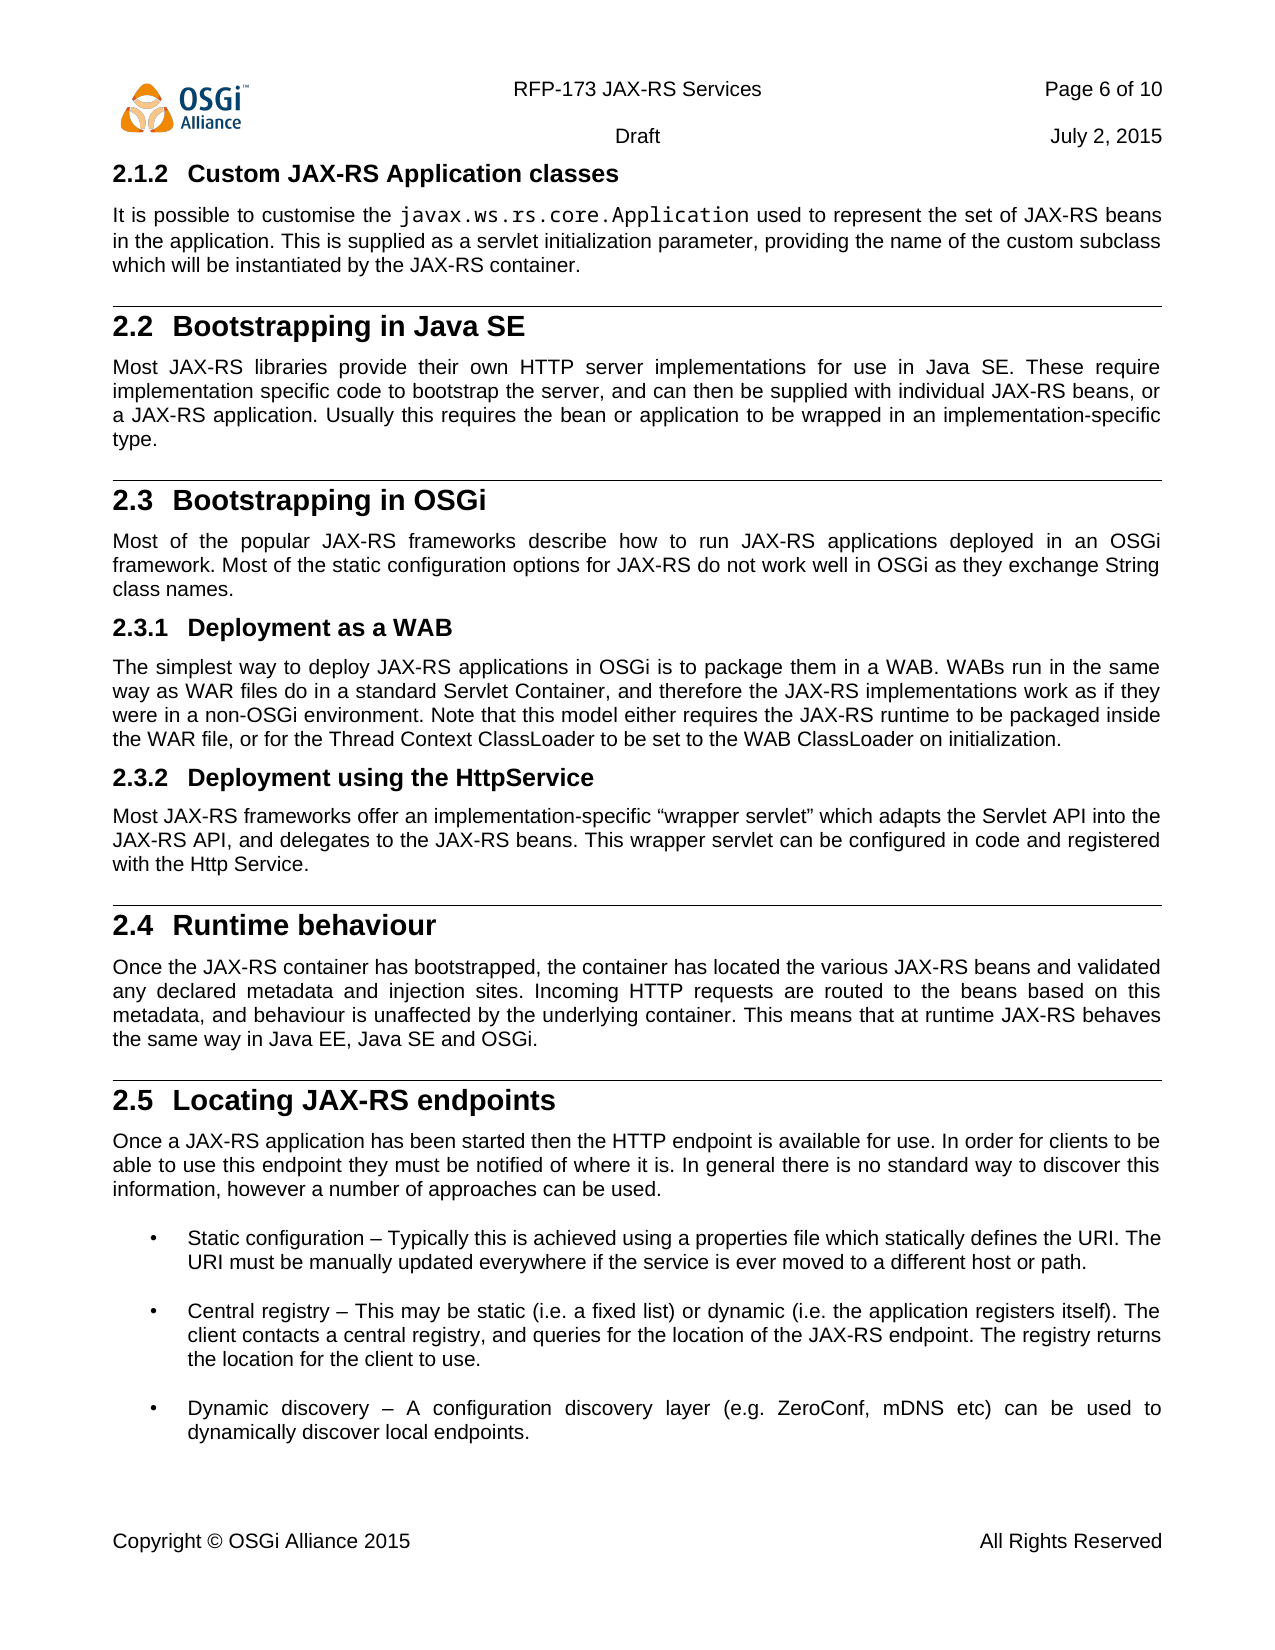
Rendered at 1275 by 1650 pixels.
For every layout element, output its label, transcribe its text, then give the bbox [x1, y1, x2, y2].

subtitle Runtime behaviour [112, 906, 1162, 942]
picture [113, 76, 257, 140]
subtitle Bootstrapping in Java SE [112, 307, 1162, 342]
subtitle Deployment using the HttpService [112, 763, 1162, 792]
list Central registry – This may be static (i.e. a fixed list) or dynamic (i.e. the application registers itself). The client contacts a central registry, and queries for the location of the JAX-RS endpoint. The registry returns the location for the client to use. [150, 1298, 1162, 1371]
text It is possible to customise the javax.ws.rs.core.Application used to represent the set of JAX-RS beans in the application. This is supplied as a servlet initialization parameter, providing the name of the custom subclass which will be instantiated by the JAX-RS container. [112, 200, 1162, 277]
text Most JAX-RS libraries provide their own HTTP server implementations for use in Java SE. These require implementation specific code to bootstrap the server, and can then be supplied with individual JAX-RS beans, or a JAX-RS application. Usually this requires the bean or application to be wrapped in an implementation-specific type. [112, 355, 1162, 451]
text Most of the popular JAX-RS frameworks describe how to run JAX-RS applications deployed in an OSGi framework. Most of the static configuration options for JAX-RS do not work well in OSGi as they exchange String class names. [112, 529, 1162, 601]
subtitle Bootstrapping in OSGi [112, 481, 1162, 517]
subtitle Custom JAX-RS Application classes [112, 159, 1162, 188]
list Static configuration – Typically this is achieved using a properties file which statically defines the URI. The URI must be manually updated everywhere if the service is ever moved to a different host or path. [150, 1226, 1162, 1273]
list Dynamic discovery – A configuration discovery layer (e.g. ZeroConf, mDNS etc) can be used to dynamically discover local endpoints. [150, 1396, 1162, 1443]
subtitle Locating JAX-RS endpoints [112, 1081, 1162, 1116]
text The simplest way to deploy JAX-RS applications in OSGi is to package them in a WAB. WABs run in the same way as WAR files do in a standard Servlet Container, and therefore the JAX-RS implementations work as if they were in a non-OSGi environment. Note that this model either requires the JAX-RS runtime to be packaged inside the WAR file, or for the Thread Context ClassLoader to be set to the WAB ClassLoader on initialization. [112, 655, 1162, 751]
text Once the JAX-RS container has bootstrapped, the container has located the various JAX-RS beans and validated any declared metadata and injection sites. Incoming HTTP requests are routed to the beans based on this metadata, and behaviour is unaffected by the underlying container. This means that at runtime JAX-RS behaves the same way in Java EE, Java SE and OSGi. [112, 954, 1162, 1050]
text Most JAX-RS frameworks offer an implementation-specific “wrapper servlet” which adapts the Servlet API into the JAX-RS API, and delegates to the JAX-RS beans. This wrapper servlet can be configured in code and registered with the Http Service. [112, 804, 1162, 876]
text Once a JAX-RS application has been started then the HTTP endpoint is available for use. In order for clients to be able to use this endpoint they must be notified of where it is. In general there is no standard way to discover this information, however a number of approaches can be used. [112, 1129, 1162, 1201]
subtitle Deployment as a WAB [112, 613, 1162, 642]
